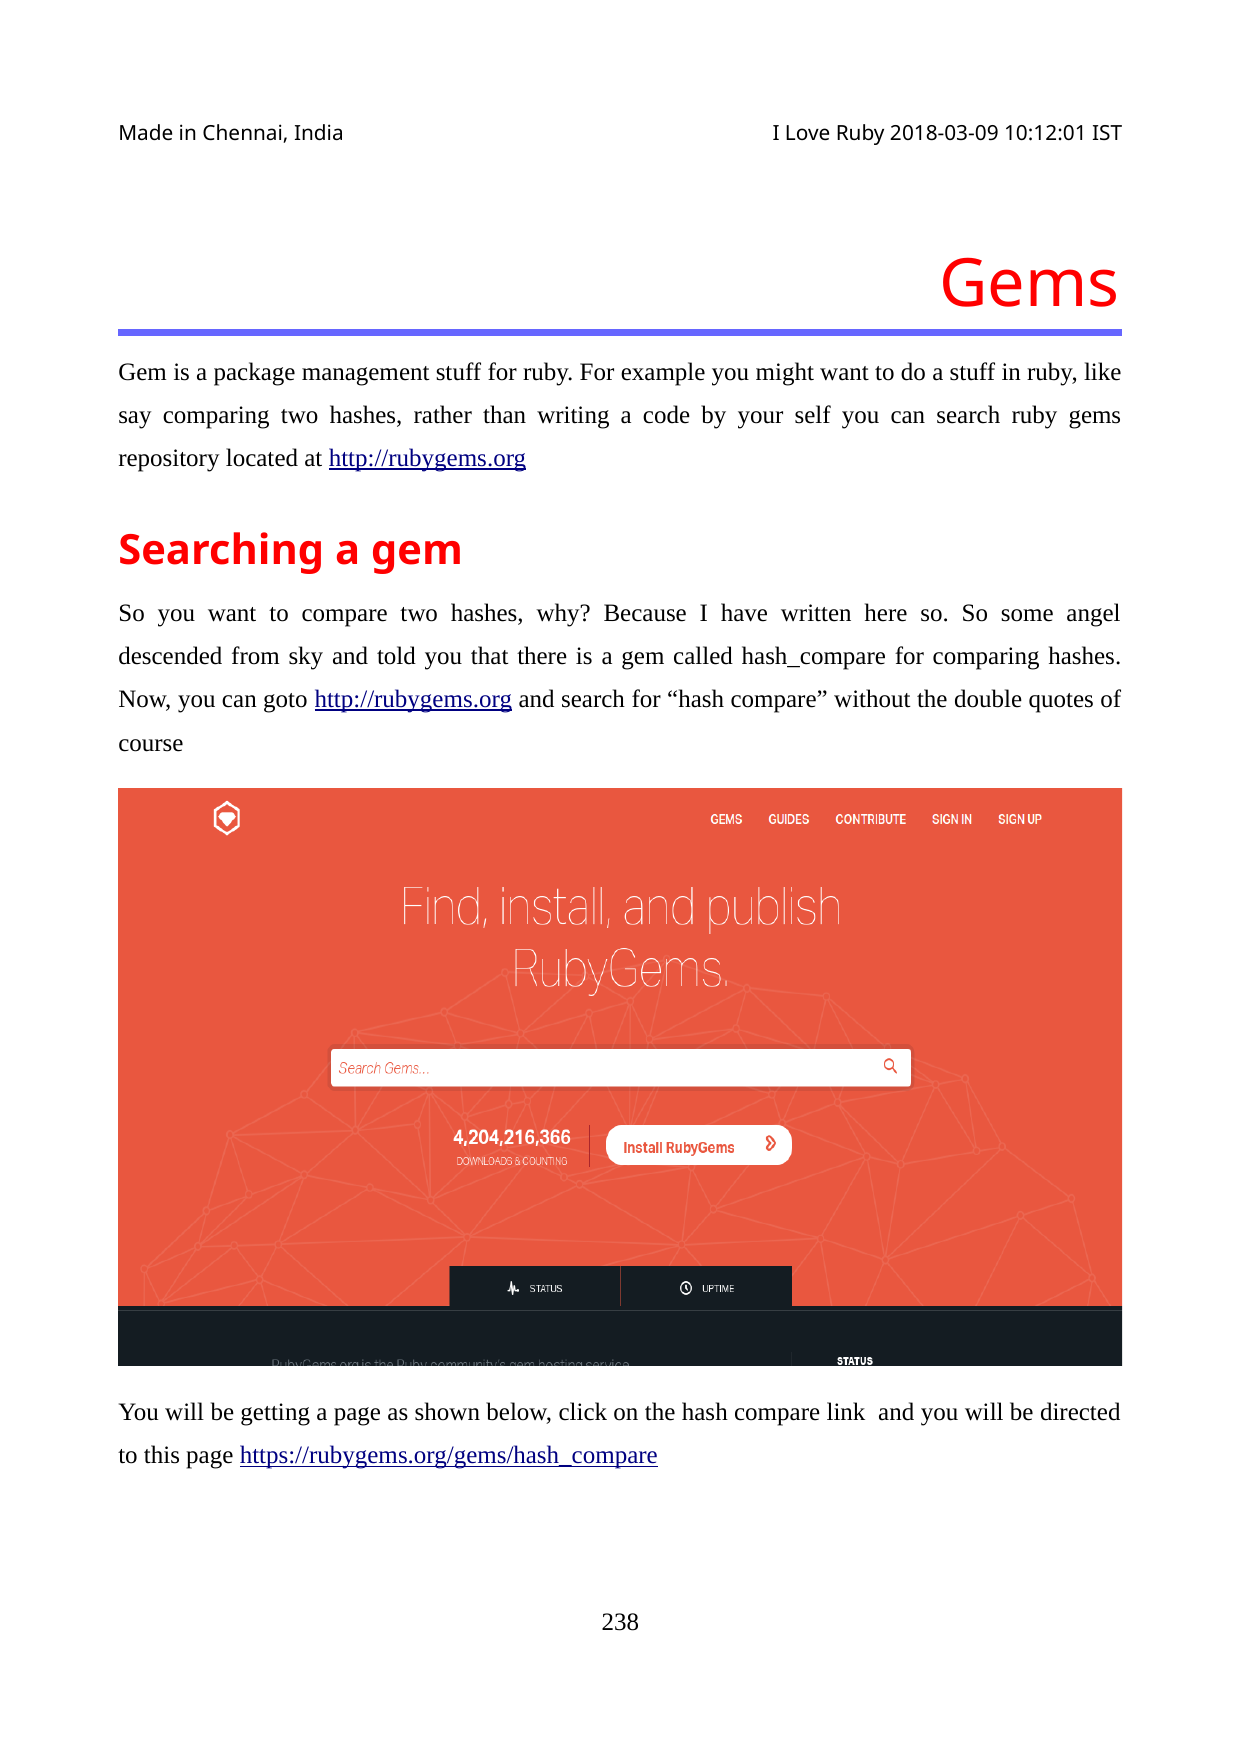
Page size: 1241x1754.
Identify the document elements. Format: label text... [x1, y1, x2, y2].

subtitle Gems [118, 233, 1122, 329]
picture [118, 788, 1123, 1366]
subtitle Searching a gem [118, 520, 1122, 577]
text Gem is a package management stuff for ruby. For example you might want to do a stuff in ruby, like say comparing two hashes, rather than writing a code by your self you can search ruby gems repository located at http://rubygems.org [118, 357, 1122, 472]
text So you want to compare two hashes, why? Because I have written here so. So some angel descended from sky and told you that there is a gem called hash_compare for comparing hashes. Now, you can goto http://rubygems.org and search for “hash compare” without the double quotes of course [118, 598, 1122, 756]
text You will be getting a page as shown below, click on the hash compare link and you will be directed to this page https://rubygems.org/gems/hash_compare [118, 1397, 1122, 1469]
